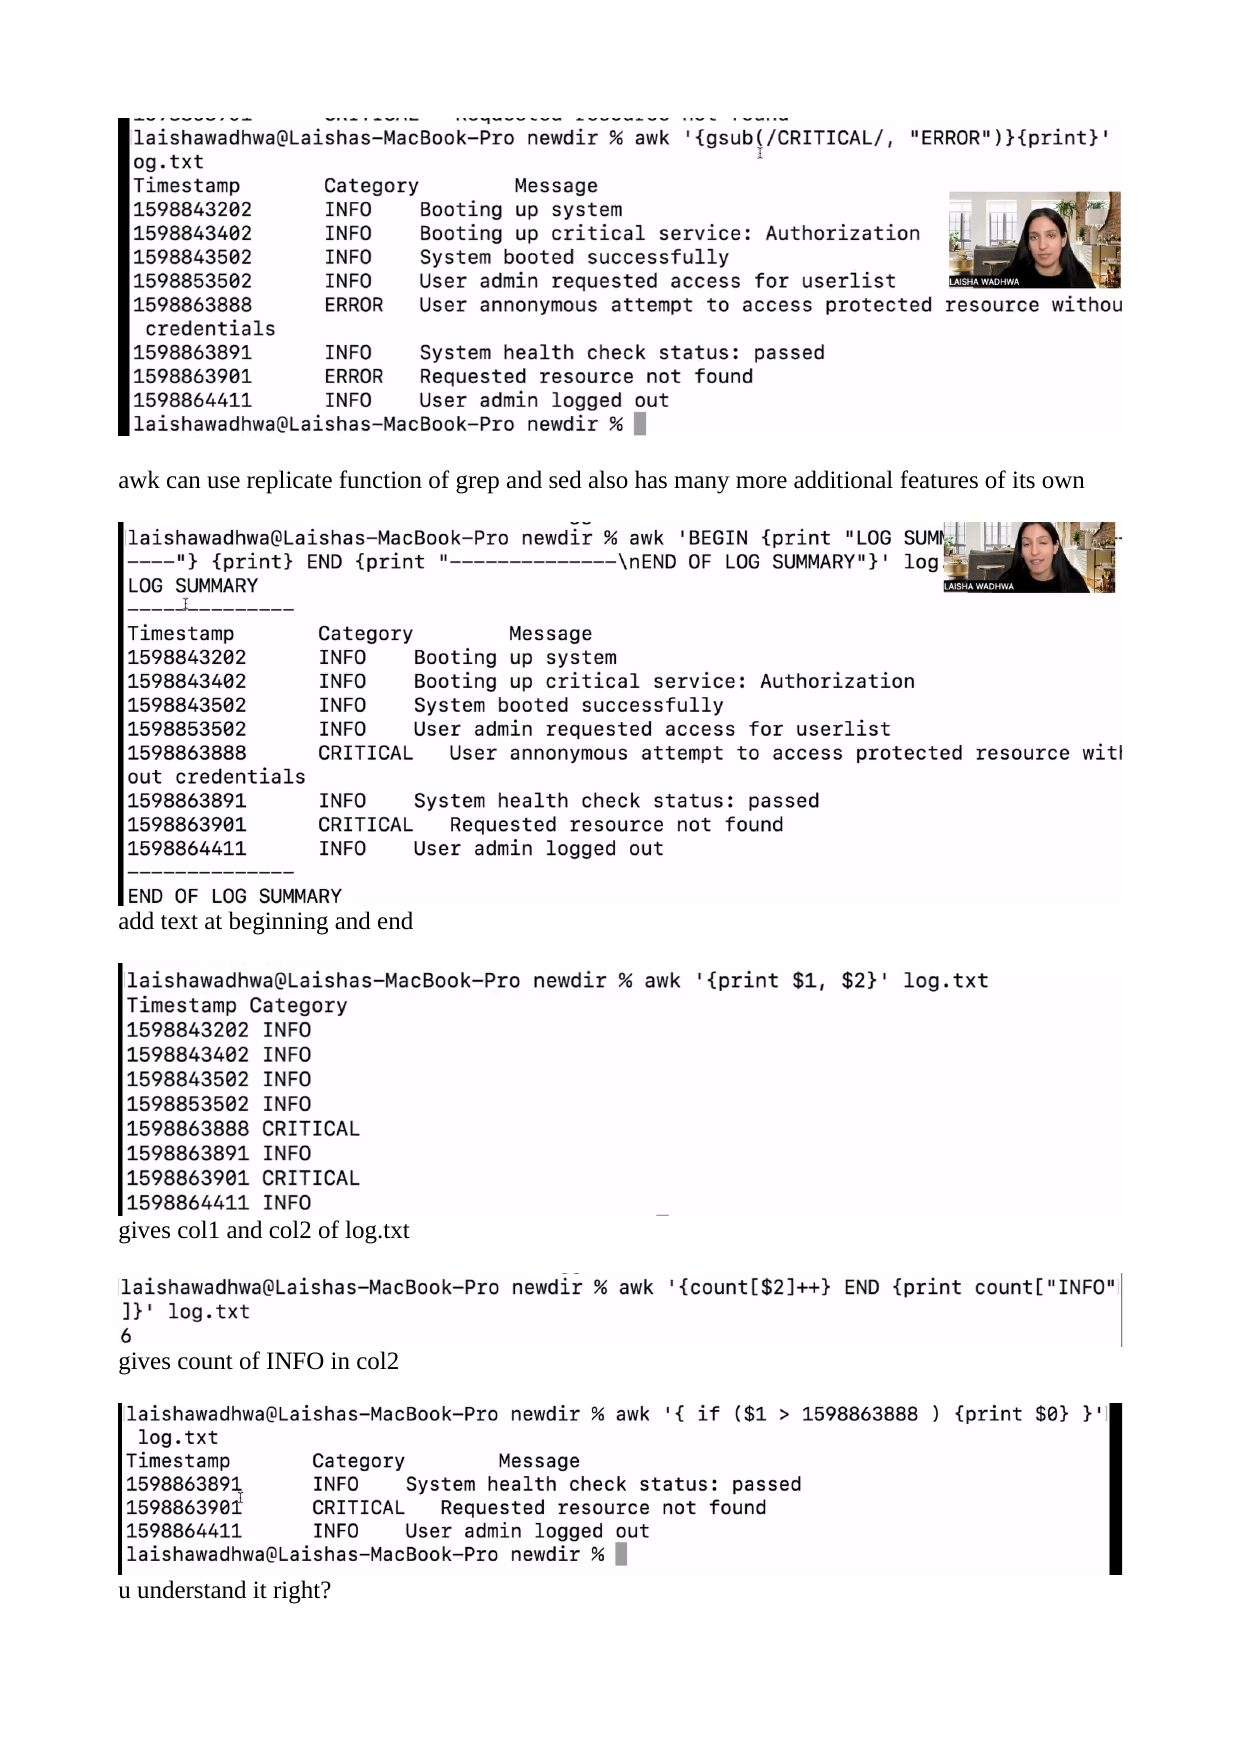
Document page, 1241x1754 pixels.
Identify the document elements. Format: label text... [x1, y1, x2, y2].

picture [118, 522, 1123, 906]
text gives col1 and col2 of log.txt [118, 1216, 1122, 1244]
picture [118, 118, 1123, 436]
text add text at beginning and end [118, 906, 1122, 934]
text u understand it right? [118, 1575, 1122, 1603]
text awk can use replicate function of grep and sed also has many more additional features of its own [118, 465, 1122, 493]
picture [118, 1273, 1123, 1347]
picture [118, 963, 1123, 1216]
text gives count of INFO in col2 [118, 1347, 1122, 1375]
picture [118, 1403, 1123, 1575]
